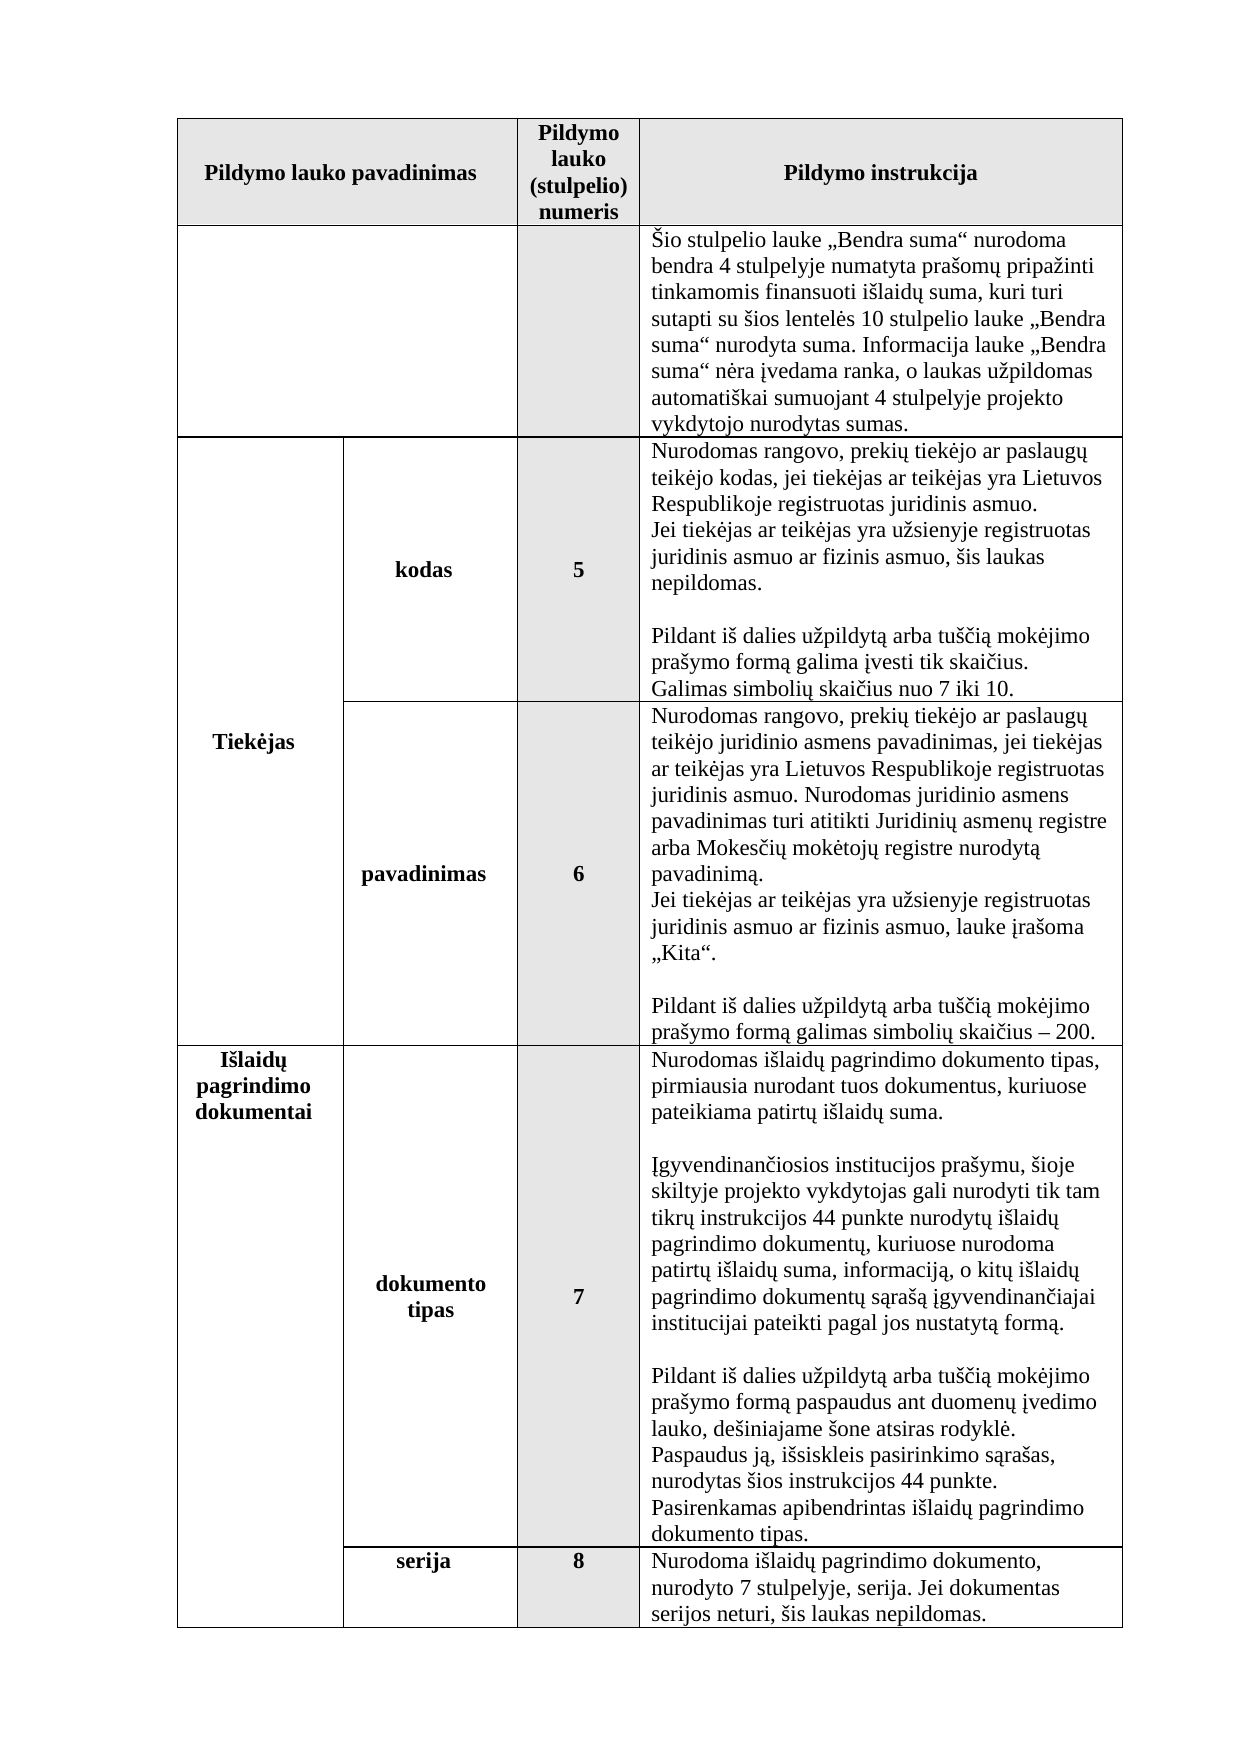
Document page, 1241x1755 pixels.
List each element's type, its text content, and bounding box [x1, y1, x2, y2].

table_cell serija [344, 1548, 517, 1627]
table_cell Nurodoma išlaidų pagrindimo dokumento, nurodyto 7 stulpelyje, serija. Jei dokumentas serijos neturi, šis laukas nepildomas. [640, 1548, 1122, 1627]
table_cell 8 [518, 1548, 639, 1627]
table_header Pildymo instrukcija [640, 119, 1122, 224]
table_cell Tiekėjas [178, 438, 343, 1045]
table_cell [178, 226, 517, 436]
table_cell Išlaidų pagrindimo dokumentai [178, 1046, 343, 1627]
table_header Pildymo lauko (stulpelio) numeris [518, 119, 639, 224]
table_cell dokumento tipas [344, 1046, 517, 1546]
table_cell pavadinimas [344, 702, 517, 1045]
table_cell 6 [518, 702, 639, 1045]
table_cell Nurodomas išlaidų pagrindimo dokumento tipas, pirmiausia nurodant tuos dokumentus, kuriuose pateikiama patirtų išlaidų suma. Įgyvendinančiosios institucijos prašymu, šioje skiltyje projekto vykdytojas gali nurodyti tik tam tikrų instrukcijos 44 punkte nurodytų išlaidų pagrindimo dokumentų, kuriuose nurodoma patirtų išlaidų suma, informaciją, o kitų išlaidų pagrindimo dokumentų sąrašą įgyvendinančiajai institucijai pateikti pagal jos nustatytą formą. Pildant iš dalies užpildytą arba tuščią mokėjimo prašymo formą paspaudus ant duomenų įvedimo lauko, dešiniajame šone atsiras rodyklė. Paspaudus ją, išsiskleis pasirinkimo sąrašas, nurodytas šios instrukcijos 44 punkte. Pasirenkamas apibendrintas išlaidų pagrindimo dokumento tipas. [640, 1046, 1122, 1546]
table_cell 5 [518, 438, 639, 701]
table_cell 7 [518, 1046, 639, 1546]
table_cell [518, 226, 639, 436]
table_cell Nurodomas rangovo, prekių tiekėjo ar paslaugų teikėjo kodas, jei tiekėjas ar teikėjas yra Lietuvos Respublikoje registruotas juridinis asmuo. Jei tiekėjas ar teikėjas yra užsienyje registruotas juridinis asmuo ar fizinis asmuo, šis laukas nepildomas. Pildant iš dalies užpildytą arba tuščią mokėjimo prašymo formą galima įvesti tik skaičius. Galimas simbolių skaičius nuo 7 iki 10. [640, 438, 1122, 701]
table_cell Nurodomas rangovo, prekių tiekėjo ar paslaugų teikėjo juridinio asmens pavadinimas, jei tiekėjas ar teikėjas yra Lietuvos Respublikoje registruotas juridinis asmuo. Nurodomas juridinio asmens pavadinimas turi atitikti Juridinių asmenų registre arba Mokesčių mokėtojų registre nurodytą pavadinimą. Jei tiekėjas ar teikėjas yra užsienyje registruotas juridinis asmuo ar fizinis asmuo, lauke įrašoma „Kita“. Pildant iš dalies užpildytą arba tuščią mokėjimo prašymo formą galimas simbolių skaičius – 200. [640, 702, 1122, 1045]
table_cell kodas [344, 438, 517, 701]
table_cell Šio stulpelio lauke „Bendra suma“ nurodoma bendra 4 stulpelyje numatyta prašomų pripažinti tinkamomis finansuoti išlaidų suma, kuri turi sutapti su šios lentelės 10 stulpelio lauke „Bendra suma“ nurodyta suma. Informacija lauke „Bendra suma“ nėra įvedama ranka, o laukas užpildomas automatiškai sumuojant 4 stulpelyje projekto vykdytojo nurodytas sumas. [640, 226, 1122, 436]
table_header Pildymo lauko pavadinimas [178, 119, 517, 224]
